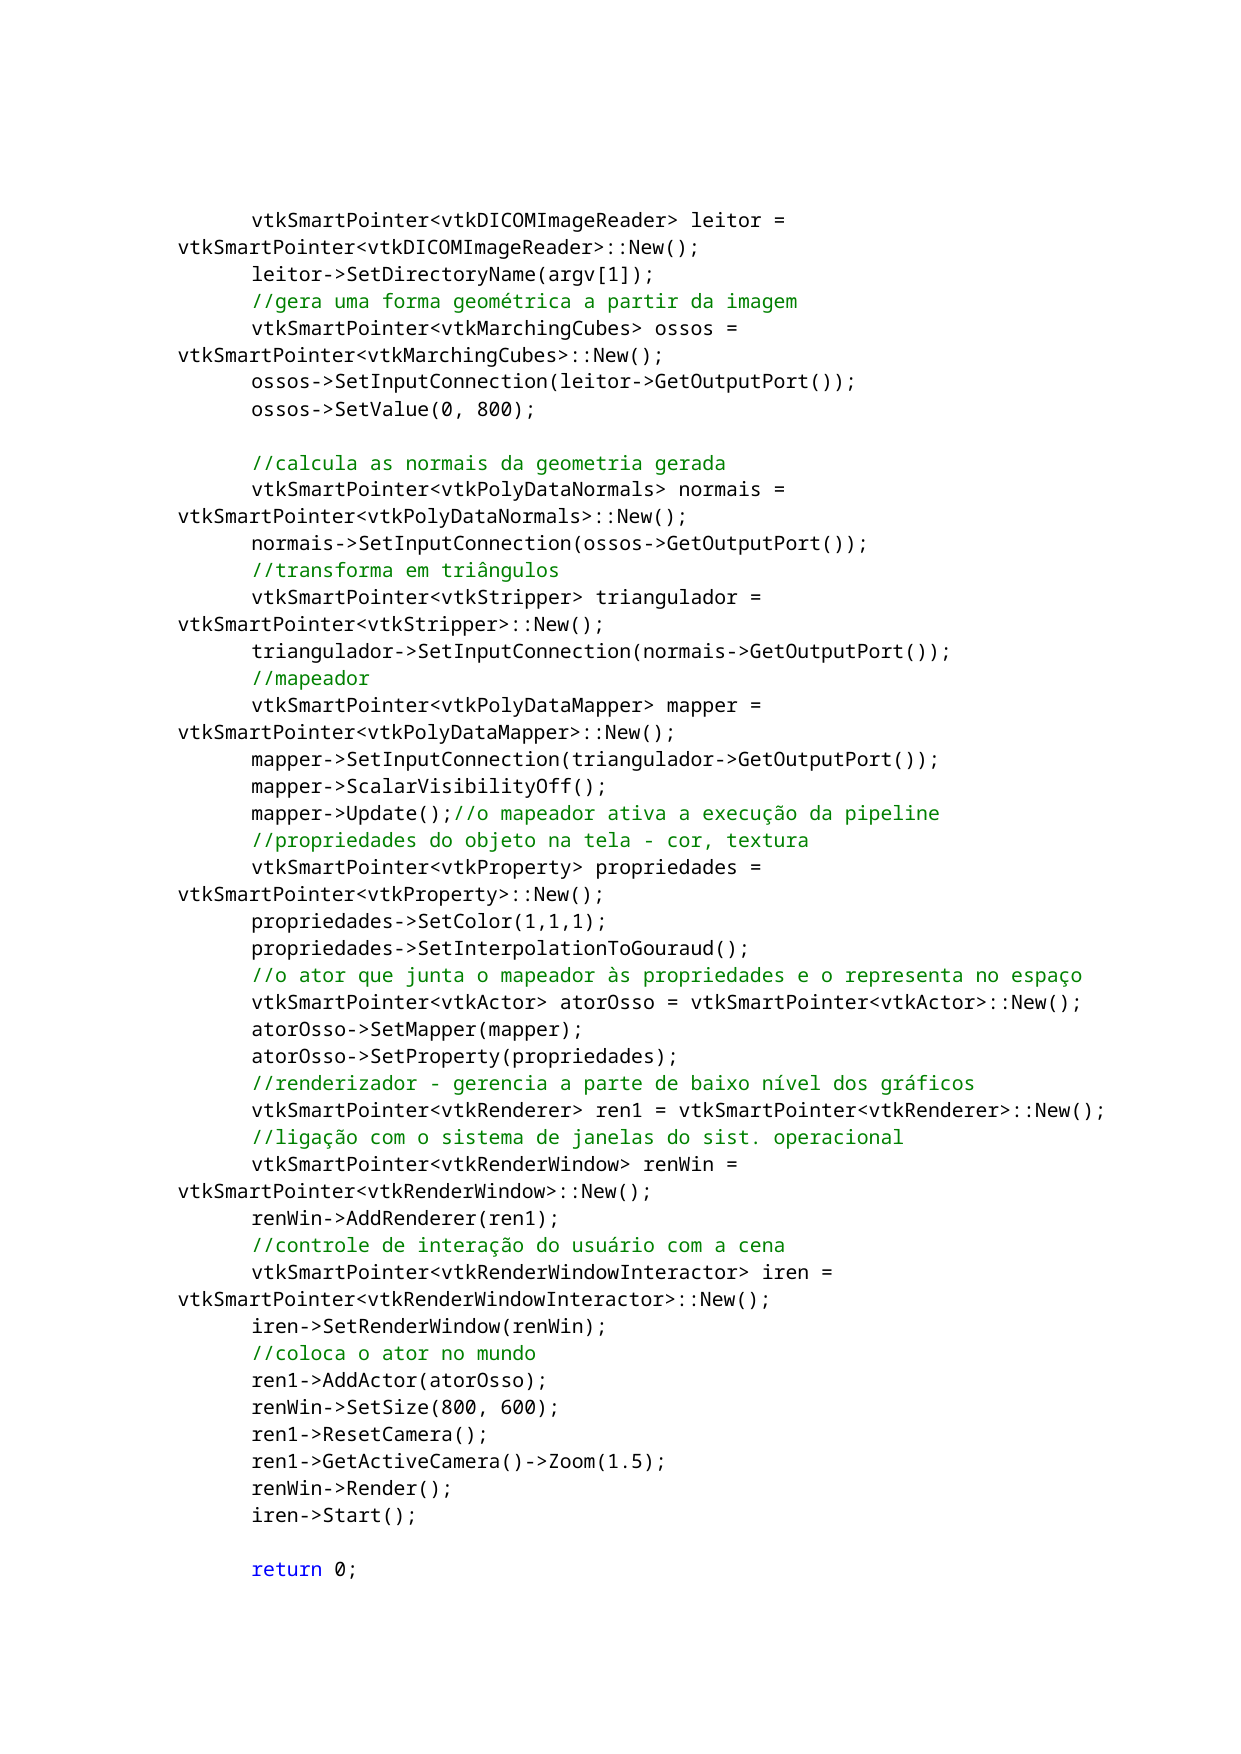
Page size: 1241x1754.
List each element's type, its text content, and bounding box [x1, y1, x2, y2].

text vtkSmartPointer<vtkStripper> triangulador = vtkSmartPointer<vtkStripper>::New(); [177, 584, 1122, 638]
text //calcula as normais da geometria gerada [177, 449, 1122, 476]
text vtkSmartPointer<vtkRenderer> ren1 = vtkSmartPointer<vtkRenderer>::New(); [177, 1096, 1122, 1123]
text //controle de interação do usuário com a cena [177, 1231, 1122, 1258]
text //o ator que junta o mapeador às propriedades e o representa no espaço [177, 961, 1122, 988]
text normais->SetInputConnection(ossos->GetOutputPort()); [177, 530, 1122, 557]
text //coloca o ator no mundo [177, 1339, 1122, 1366]
text //mapeador [177, 664, 1122, 692]
text mapper->ScalarVisibilityOff(); [177, 772, 1122, 799]
text renWin->Render(); [177, 1474, 1122, 1501]
text //gera uma forma geométrica a partir da imagem [177, 287, 1122, 314]
text vtkSmartPointer<vtkDICOMImageReader> leitor = vtkSmartPointer<vtkDICOMImageReader>::New(); [177, 206, 1122, 260]
text leitor->SetDirectoryName(argv[1]); [177, 260, 1122, 287]
text //ligação com o sistema de janelas do sist. operacional [177, 1123, 1122, 1150]
text //propriedades do objeto na tela - cor, textura [177, 826, 1122, 853]
text iren->SetRenderWindow(renWin); [177, 1312, 1122, 1339]
text ossos->SetInputConnection(leitor->GetOutputPort()); [177, 368, 1122, 395]
text triangulador->SetInputConnection(normais->GetOutputPort()); [177, 638, 1122, 664]
text vtkSmartPointer<vtkRenderWindowInteractor> iren = vtkSmartPointer<vtkRenderWindowInteractor>::New(); [177, 1258, 1122, 1312]
text renWin->SetSize(800, 600); [177, 1393, 1122, 1420]
text return 0; [177, 1555, 1122, 1582]
text iren->Start(); [177, 1501, 1122, 1528]
text ren1->AddActor(atorOsso); [177, 1366, 1122, 1393]
text atorOsso->SetProperty(propriedades); [177, 1042, 1122, 1069]
text //renderizador - gerencia a parte de baixo nível dos gráficos [177, 1069, 1122, 1096]
text mapper->SetInputConnection(triangulador->GetOutputPort()); [177, 746, 1122, 772]
text vtkSmartPointer<vtkProperty> propriedades = vtkSmartPointer<vtkProperty>::New(); [177, 853, 1122, 907]
text ren1->ResetCamera(); [177, 1420, 1122, 1447]
text vtkSmartPointer<vtkPolyDataMapper> mapper = vtkSmartPointer<vtkPolyDataMapper>::New(); [177, 692, 1122, 746]
text renWin->AddRenderer(ren1); [177, 1204, 1122, 1231]
text ossos->SetValue(0, 800); [177, 395, 1122, 422]
text vtkSmartPointer<vtkRenderWindow> renWin = vtkSmartPointer<vtkRenderWindow>::New(); [177, 1150, 1122, 1204]
text mapper->Update();//o mapeador ativa a execução da pipeline [177, 799, 1122, 826]
text vtkSmartPointer<vtkPolyDataNormals> normais = vtkSmartPointer<vtkPolyDataNormals>::New(); [177, 476, 1122, 530]
text ren1->GetActiveCamera()->Zoom(1.5); [177, 1447, 1122, 1474]
text //transforma em triângulos [177, 557, 1122, 584]
text atorOsso->SetMapper(mapper); [177, 1015, 1122, 1042]
text propriedades->SetInterpolationToGouraud(); [177, 934, 1122, 961]
text vtkSmartPointer<vtkMarchingCubes> ossos = vtkSmartPointer<vtkMarchingCubes>::New(); [177, 314, 1122, 368]
text vtkSmartPointer<vtkActor> atorOsso = vtkSmartPointer<vtkActor>::New(); [177, 988, 1122, 1015]
text propriedades->SetColor(1,1,1); [177, 907, 1122, 934]
